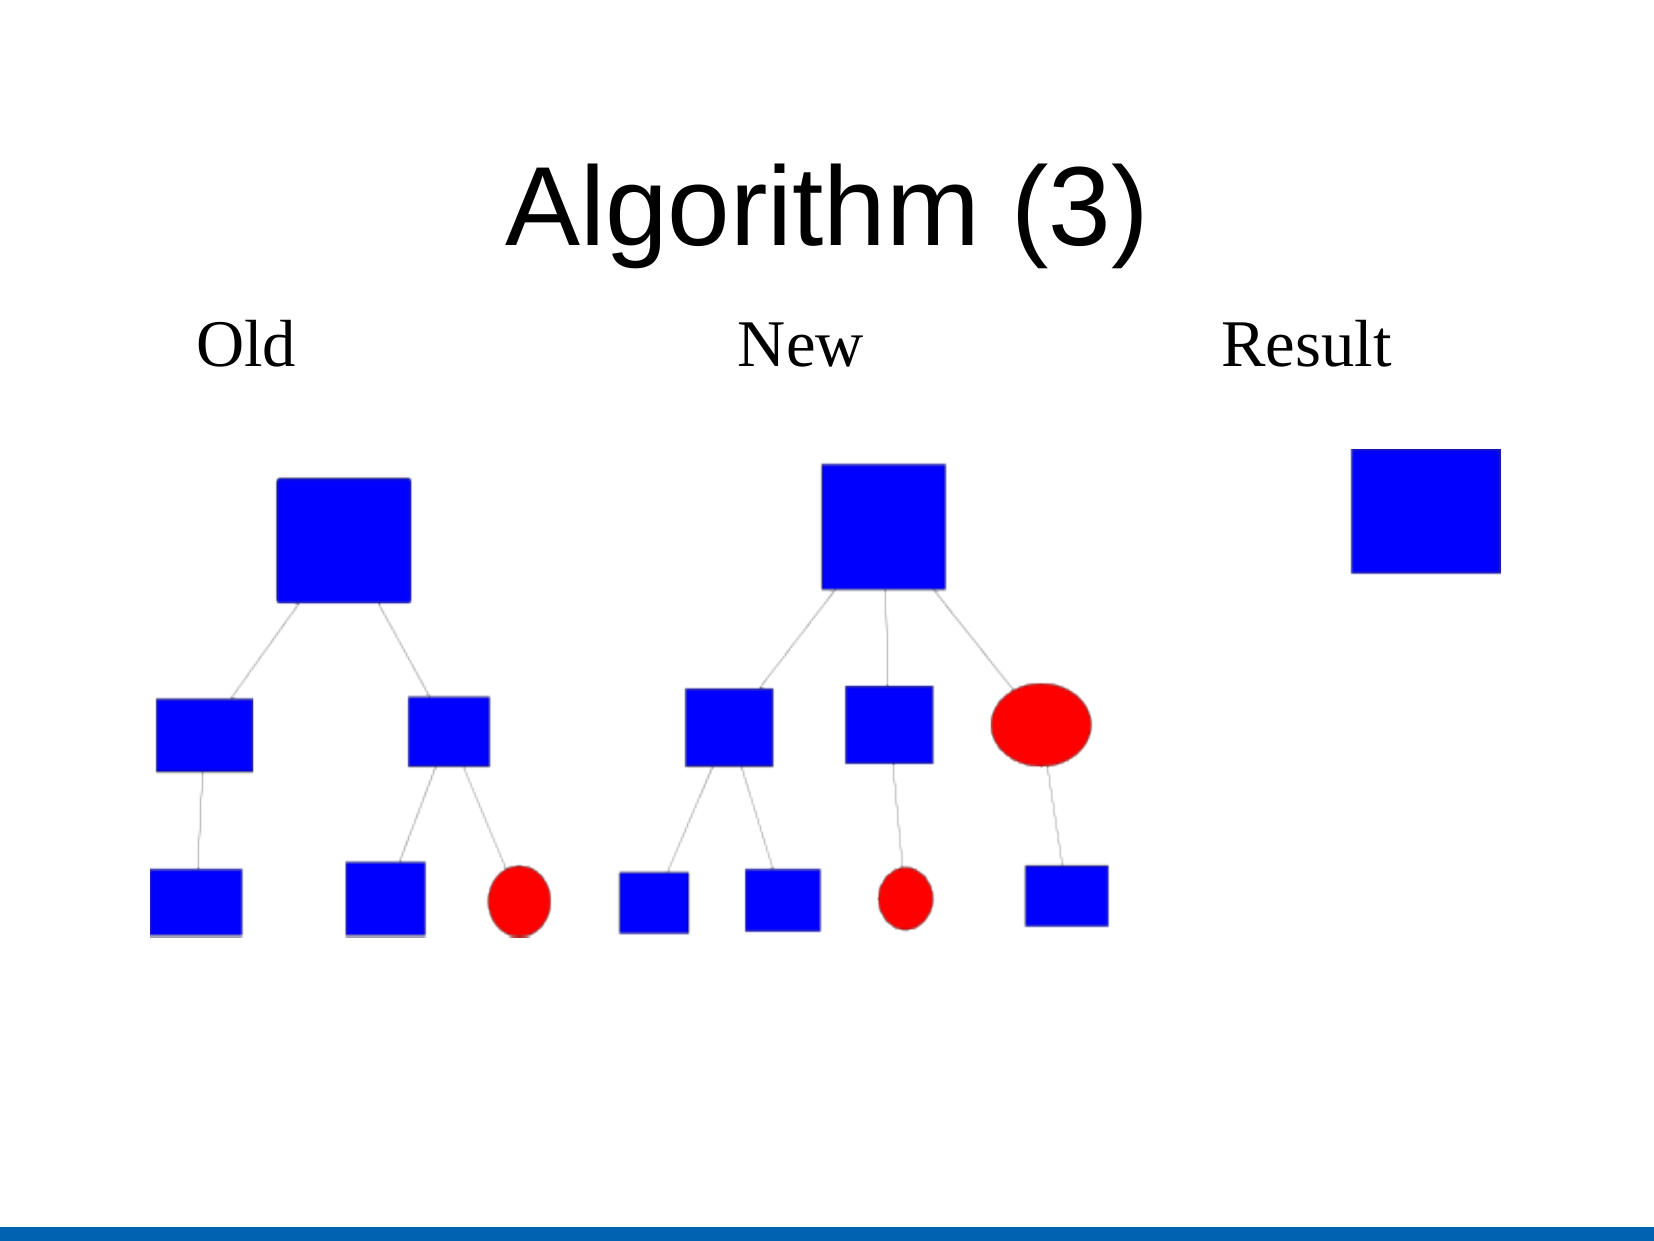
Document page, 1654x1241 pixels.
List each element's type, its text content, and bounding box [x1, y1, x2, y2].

picture [150, 449, 1501, 938]
title Algorithm (3) [121, 102, 1533, 311]
subtitle Old New Result [88, 262, 1501, 425]
